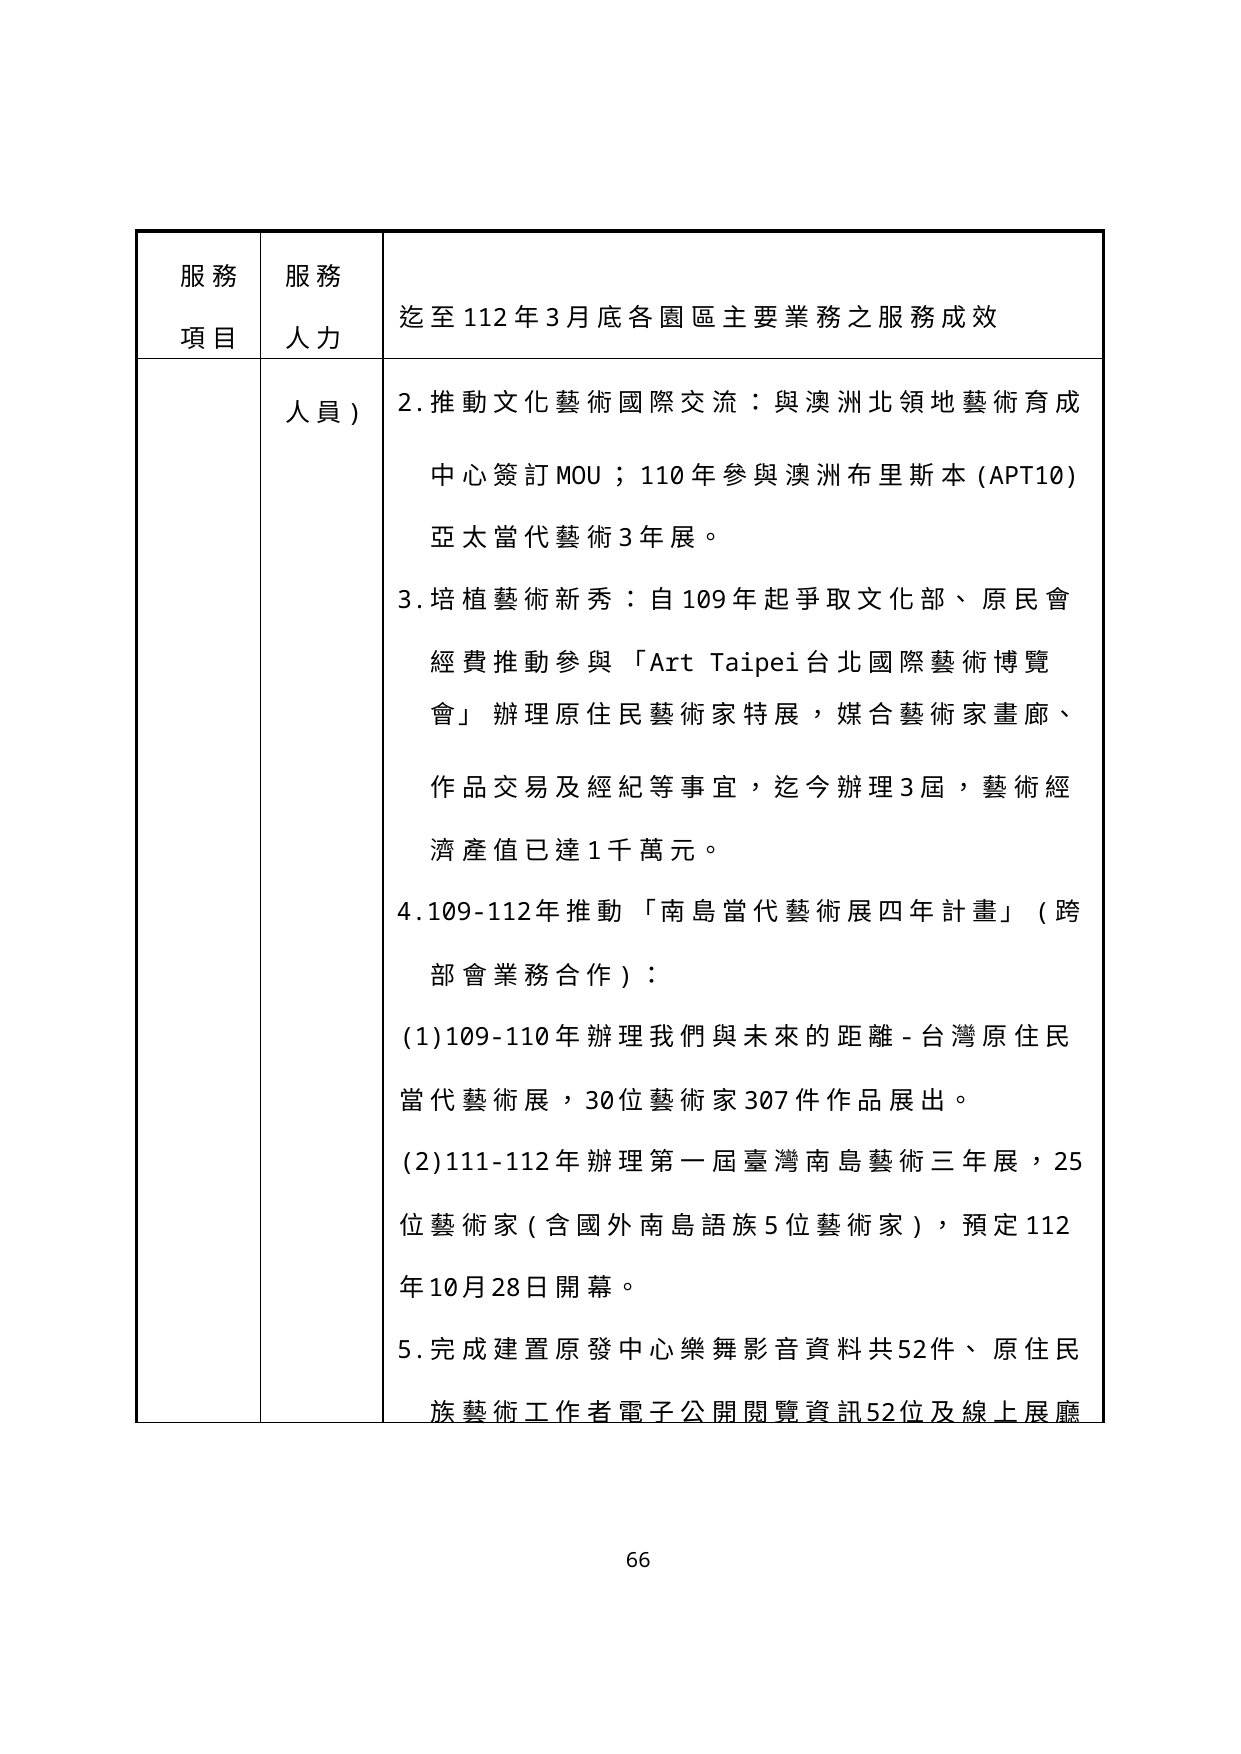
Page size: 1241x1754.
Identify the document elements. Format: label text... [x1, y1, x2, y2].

table_cell 2.推動文化藝術國際交流：與澳洲北領地藝術育成中心簽訂MOU；110年參與澳洲布里斯本(APT10)亞太當代藝術3年展。 3.培植藝術新秀：自109年起爭取文化部、原民會經費推動參與「Art Taipei台北國際藝術博覽會」辦理原住民藝術家特展，媒合藝術家畫廊、作品交易及經紀等事宜，迄今辦理3屆，藝術經濟產值已達1千萬元。 4.109-112年推動「南島當代藝術展四年計畫」(跨部會業務合作)： (1)109-110年辦理我們與未來的距離-台灣原住民當代藝術展，30位藝術家307件作品展出。 (2)111-112年辦理第一屆臺灣南島藝術三年展，25位藝術家(含國外南島語族5位藝術家)，預定112年10月28日開幕。 5.完成建置原發中心樂舞影音資料共52件、原住民族藝術工作者電子公開閱覽資訊52位及線上展廳 [384, 359, 1102, 1421]
table_header 服務項目 [138, 233, 260, 357]
table_cell 人員) [261, 359, 382, 1421]
table_cell [138, 359, 260, 1421]
table_header 迄至112年3月底各園區主要業務之服務成效 [384, 233, 1102, 357]
table_header 服務人力 [261, 233, 382, 357]
